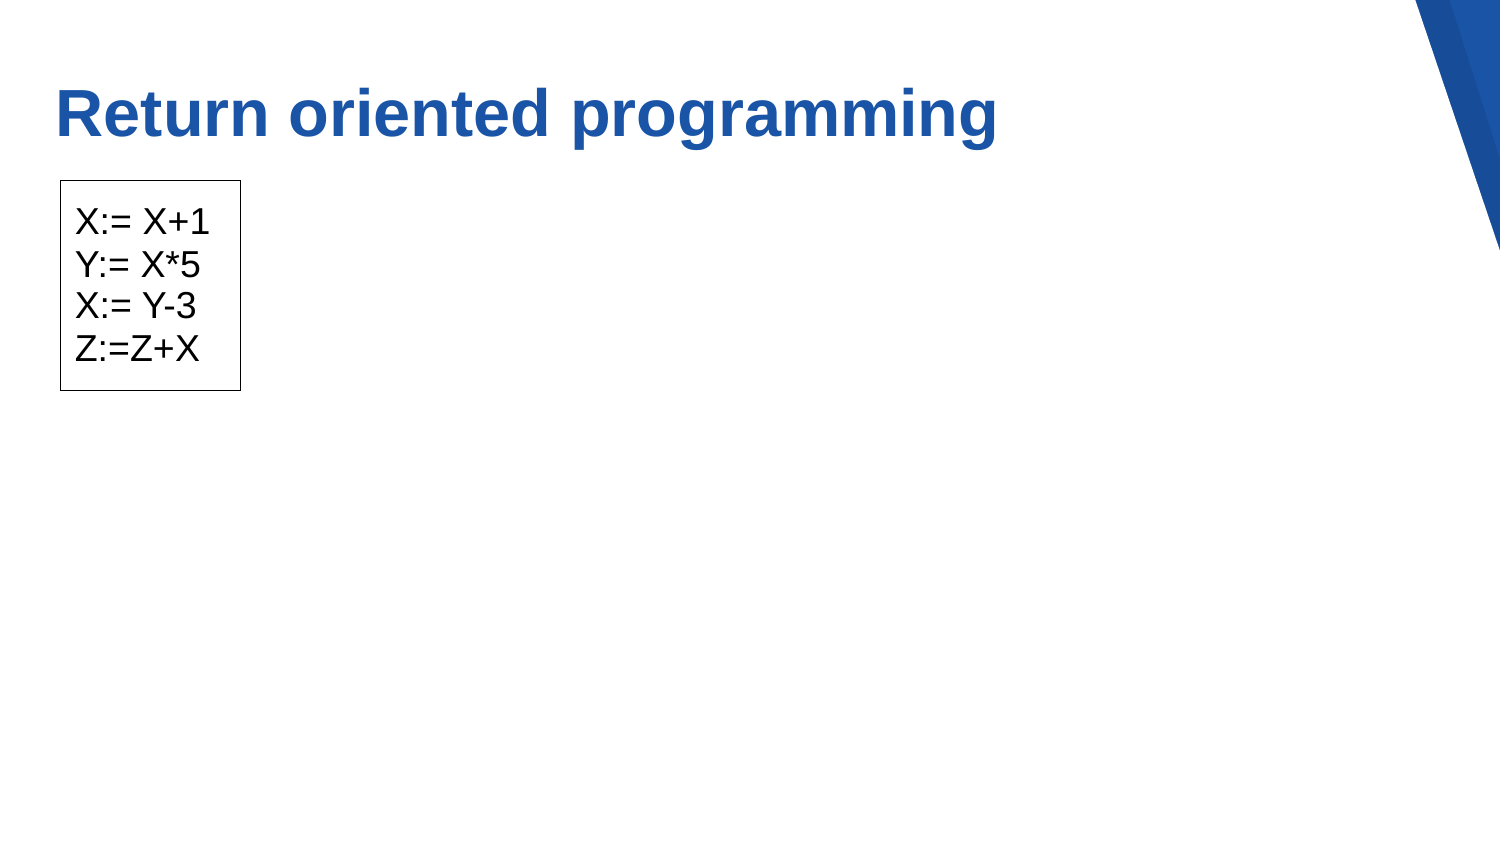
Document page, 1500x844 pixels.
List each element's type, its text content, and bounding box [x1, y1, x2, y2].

title Return oriented programming [40, 97, 1306, 166]
text_box X:= X+1 Y:= X*5 X:= Y-3 Z:=Z+X [60, 180, 241, 391]
